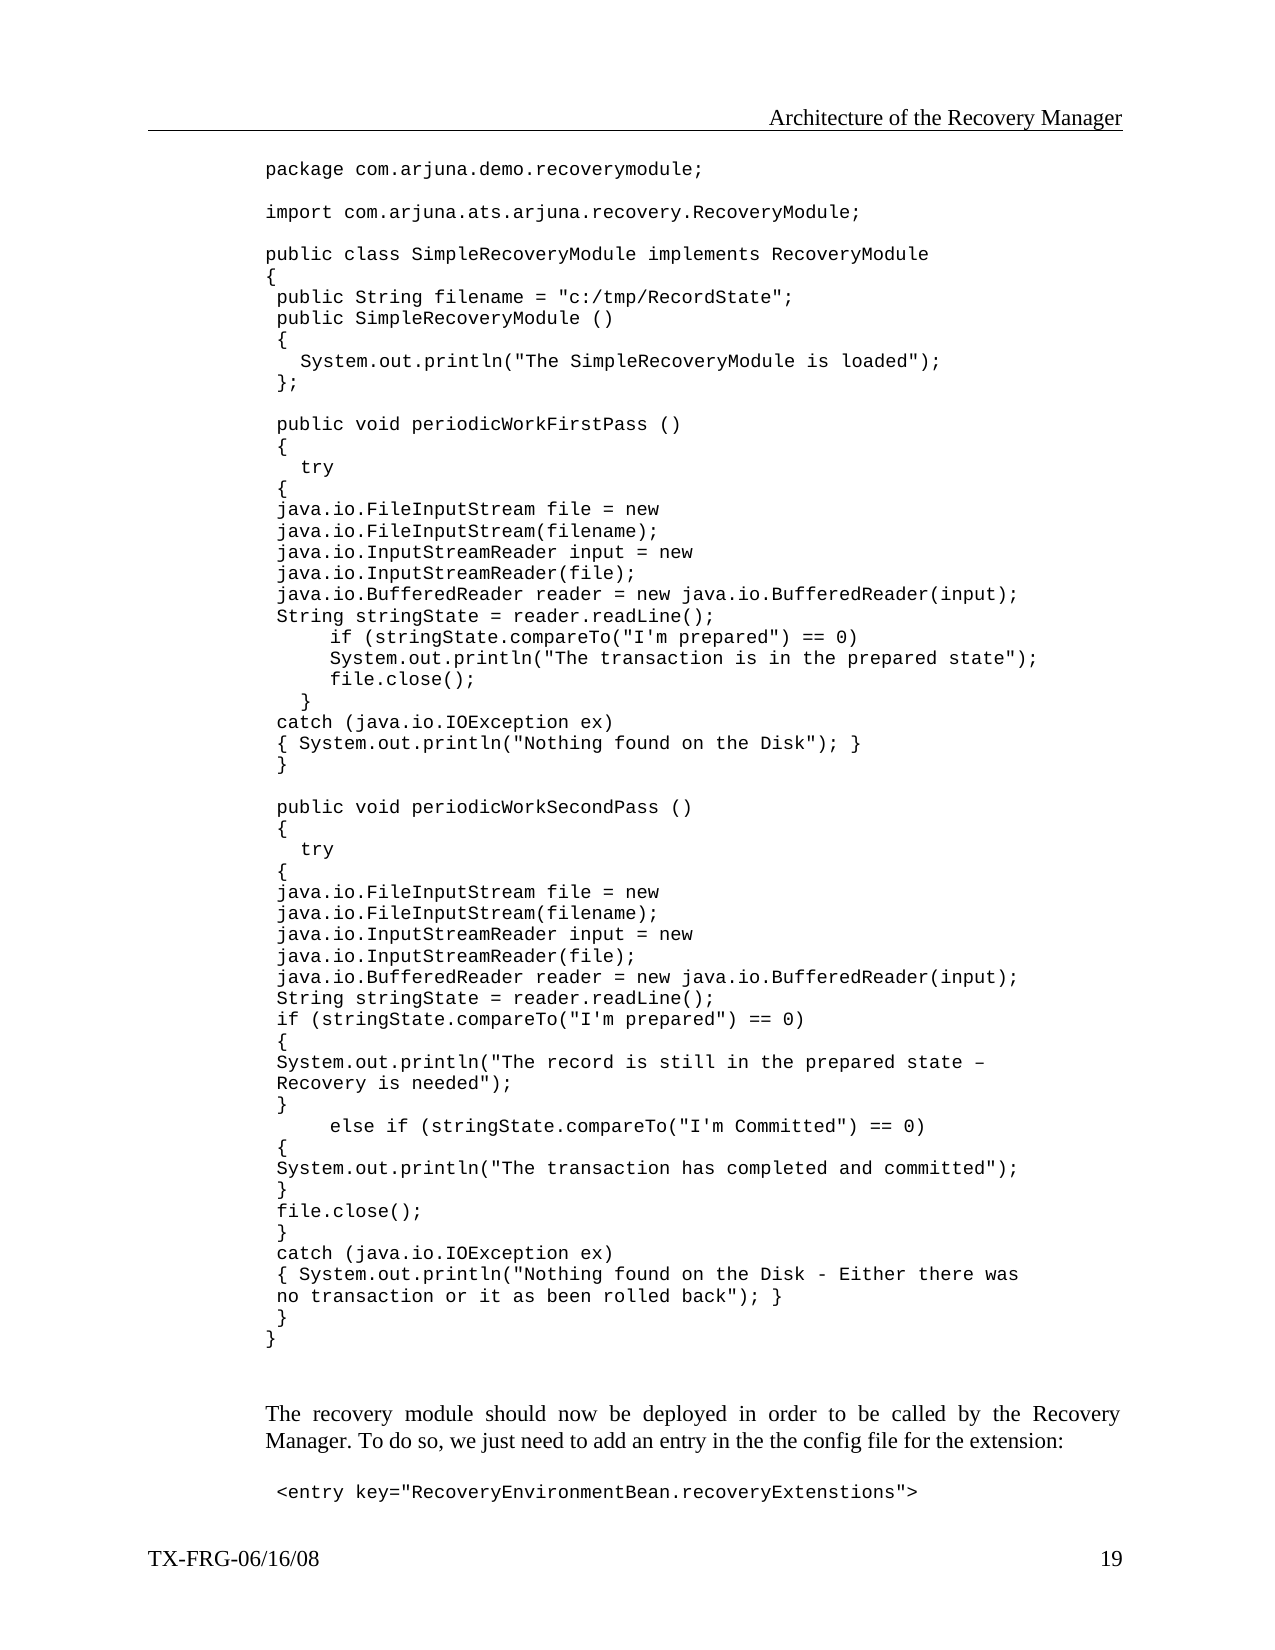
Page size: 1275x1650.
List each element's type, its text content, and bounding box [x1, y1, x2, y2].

text catch (java.io.IOException ex) [265, 1244, 1122, 1265]
text file.close(); [265, 670, 1122, 691]
text public String filename = "c:/tmp/RecordState"; [265, 288, 1122, 309]
text The recovery module should now be deployed in order to be called by the Recovery Manager. To do so, we just need to add an entry in the the config file for the extension: [265, 1401, 1122, 1453]
text import com.arjuna.ats.arjuna.recovery.RecoveryModule; [265, 203, 1122, 224]
text java.io.BufferedReader reader = new java.io.BufferedReader(input); [265, 585, 1122, 606]
text } [265, 1308, 1122, 1329]
text java.io.FileInputStream file = new [265, 883, 1122, 904]
text java.io.FileInputStream(filename); [265, 904, 1122, 925]
text System.out.println("The transaction has completed and committed"); [265, 1159, 1122, 1180]
text try [265, 840, 1122, 861]
text System.out.println("The record is still in the prepared state – [265, 1053, 1122, 1074]
text java.io.InputStreamReader(file); [265, 946, 1122, 968]
text { [265, 330, 1122, 351]
text { System.out.println("Nothing found on the Disk"); } [265, 734, 1122, 755]
text { [265, 266, 1122, 288]
text { [265, 1138, 1122, 1159]
text String stringState = reader.readLine(); [265, 989, 1122, 1010]
text System.out.println("The SimpleRecoveryModule is loaded"); [265, 351, 1122, 373]
text String stringState = reader.readLine(); [265, 606, 1122, 628]
text } [265, 1180, 1122, 1201]
text if (stringState.compareTo("I'm prepared") == 0) [265, 1010, 1122, 1031]
text <entry key="RecoveryEnvironmentBean.recoveryExtenstions"> [265, 1482, 1122, 1504]
text { [265, 479, 1122, 500]
text { [265, 436, 1122, 458]
text } [265, 691, 1122, 713]
text } [265, 755, 1122, 776]
text file.close(); [265, 1201, 1122, 1223]
text } [265, 1095, 1122, 1116]
text } [265, 1223, 1122, 1244]
text Recovery is needed"); [265, 1074, 1122, 1095]
text java.io.InputStreamReader input = new [265, 925, 1122, 946]
text no transaction or it as been rolled back"); } [265, 1286, 1122, 1308]
text { System.out.println("Nothing found on the Disk - Either there was [265, 1265, 1122, 1286]
text public class SimpleRecoveryModule implements RecoveryModule [265, 245, 1122, 266]
text if (stringState.compareTo("I'm prepared") == 0) [265, 628, 1122, 649]
text try [265, 458, 1122, 479]
text catch (java.io.IOException ex) [265, 713, 1122, 734]
text System.out.println("The transaction is in the prepared state"); [265, 649, 1122, 670]
text else if (stringState.compareTo("I'm Committed") == 0) [265, 1116, 1122, 1138]
text java.io.InputStreamReader input = new [265, 543, 1122, 564]
text { [265, 819, 1122, 840]
text public void periodicWorkFirstPass () [265, 415, 1122, 436]
text package com.arjuna.demo.recoverymodule; [265, 160, 1122, 181]
text public void periodicWorkSecondPass () [265, 798, 1122, 819]
text java.io.FileInputStream(filename); [265, 521, 1122, 543]
text { [265, 1031, 1122, 1053]
text java.io.InputStreamReader(file); [265, 564, 1122, 585]
text java.io.BufferedReader reader = new java.io.BufferedReader(input); [265, 968, 1122, 989]
text java.io.FileInputStream file = new [265, 500, 1122, 521]
text } [265, 1329, 1122, 1350]
text public SimpleRecoveryModule () [265, 309, 1122, 330]
text }; [265, 373, 1122, 394]
text { [265, 861, 1122, 883]
